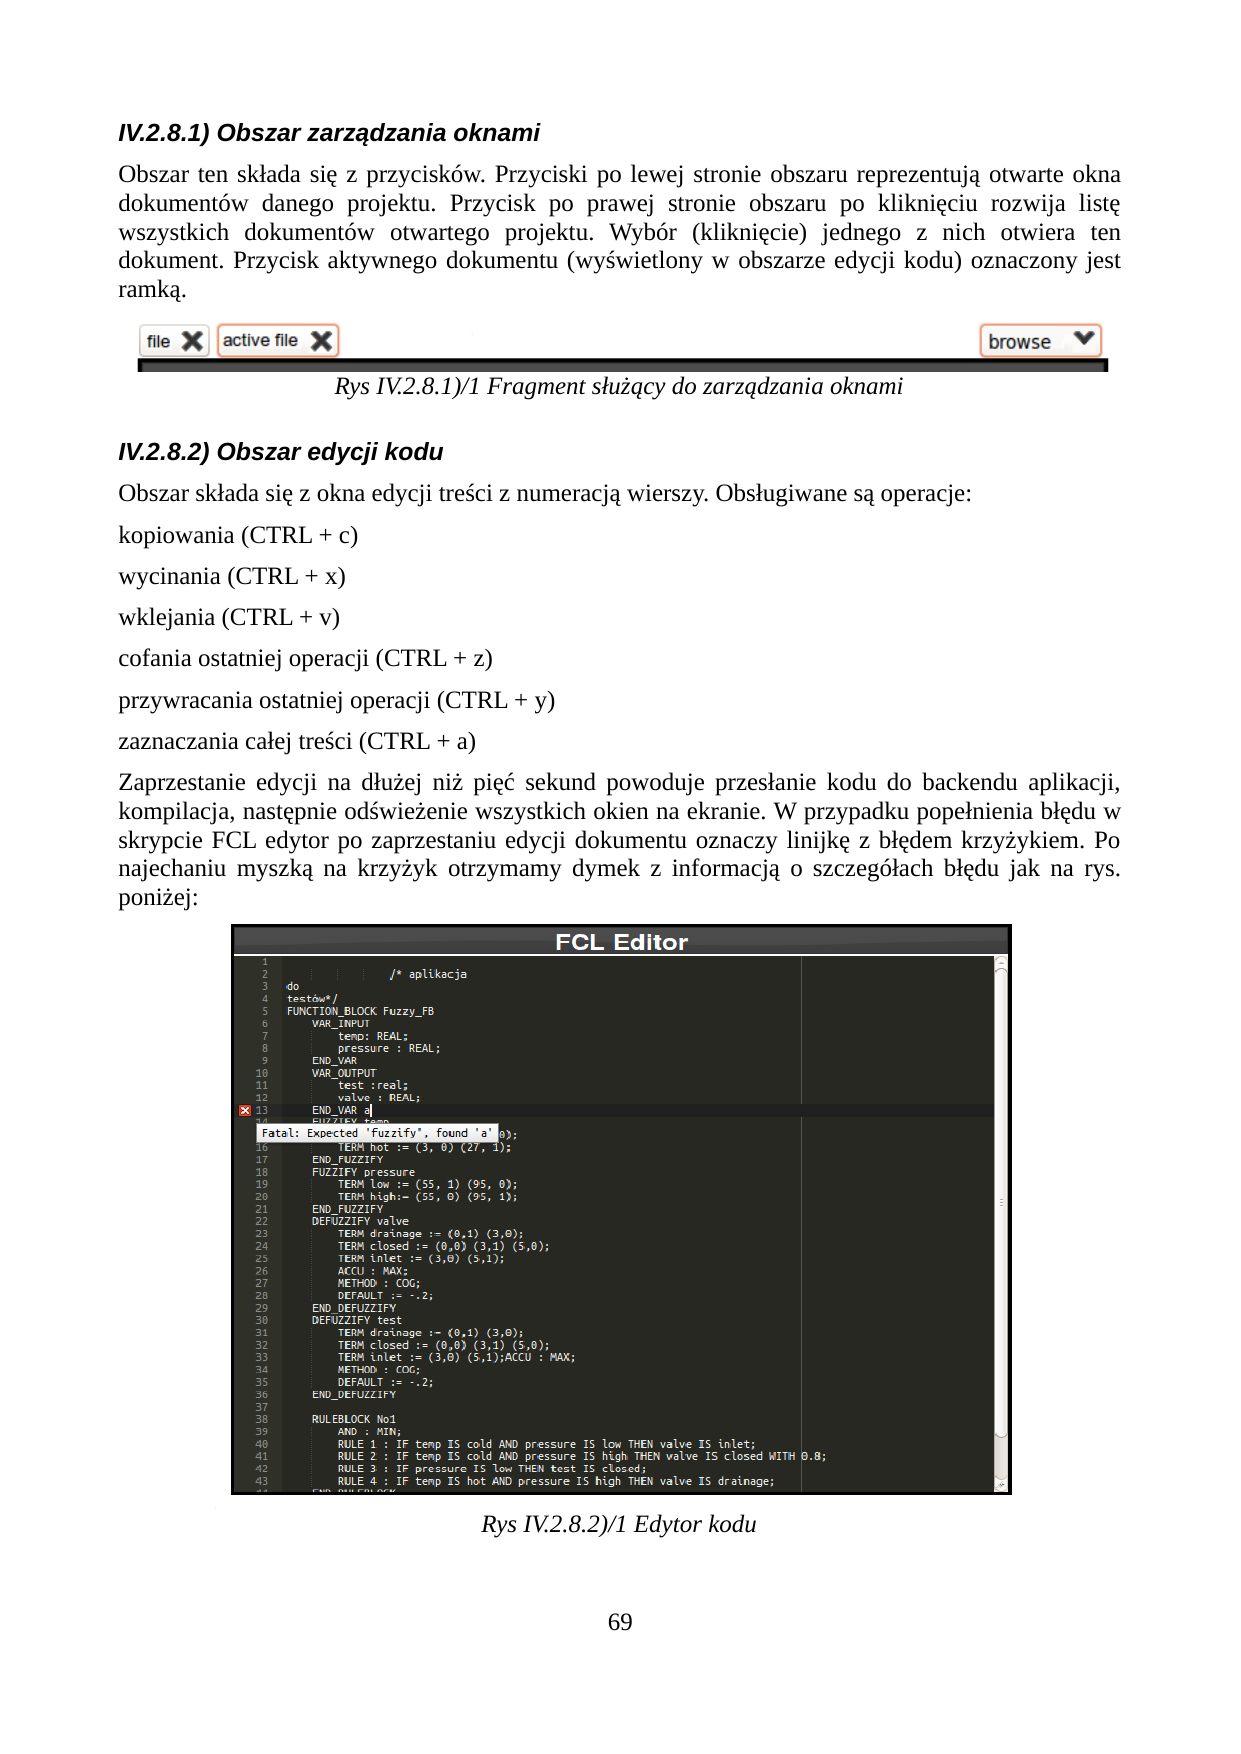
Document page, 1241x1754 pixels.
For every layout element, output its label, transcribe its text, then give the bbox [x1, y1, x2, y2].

text wklejania (CTRL + v) [118, 602, 1122, 631]
picture [215, 923, 1026, 1509]
text cofania ostatniej operacji (CTRL + z) [118, 643, 1122, 672]
subtitle Obszar zarządzania oknami [118, 118, 1122, 147]
text kopiowania (CTRL + c) [118, 520, 1122, 548]
text przywracania ostatniej operacji (CTRL + y) [118, 685, 1122, 713]
text Rys IV.2.8.1)/1 Fragment służący do zarządzania oknami [118, 372, 1122, 400]
picture [118, 315, 1123, 372]
text Obszar ten składa się z przycisków. Przyciski po lewej stronie obszaru reprezentują otwarte okna dokumentów danego projektu. Przycisk po prawej stronie obszaru po kliknięciu rozwija listę wszystkich dokumentów otwartego projektu. Wybór (kliknięcie) jednego z nich otwiera ten dokument. Przycisk aktywnego dokumentu (wyświetlony w obszarze edycji kodu) oznaczony jest ramką. [118, 159, 1122, 303]
text Zaprzestanie edycji na dłużej niż pięć sekund powoduje przesłanie kodu do backendu aplikacji, kompilacja, następnie odświeżenie wszystkich okien na ekranie. W przypadku popełnienia błędu w skrypcie FCL edytor po zaprzestaniu edycji dokumentu oznaczy linijkę z błędem krzyżykiem. Po najechaniu myszką na krzyżyk otrzymamy dymek z informacją o szczegółach błędu jak na rys. poniżej: [118, 767, 1122, 911]
text Rys IV.2.8.2)/1 Edytor kodu [118, 1509, 1122, 1538]
text Obszar składa się z okna edycji treści z numeracją wierszy. Obsługiwane są operacje: [118, 478, 1122, 507]
subtitle Obszar edycji kodu [118, 437, 1122, 466]
text zaznaczania całej treści (CTRL + a) [118, 726, 1122, 755]
text wycinania (CTRL + x) [118, 561, 1122, 590]
